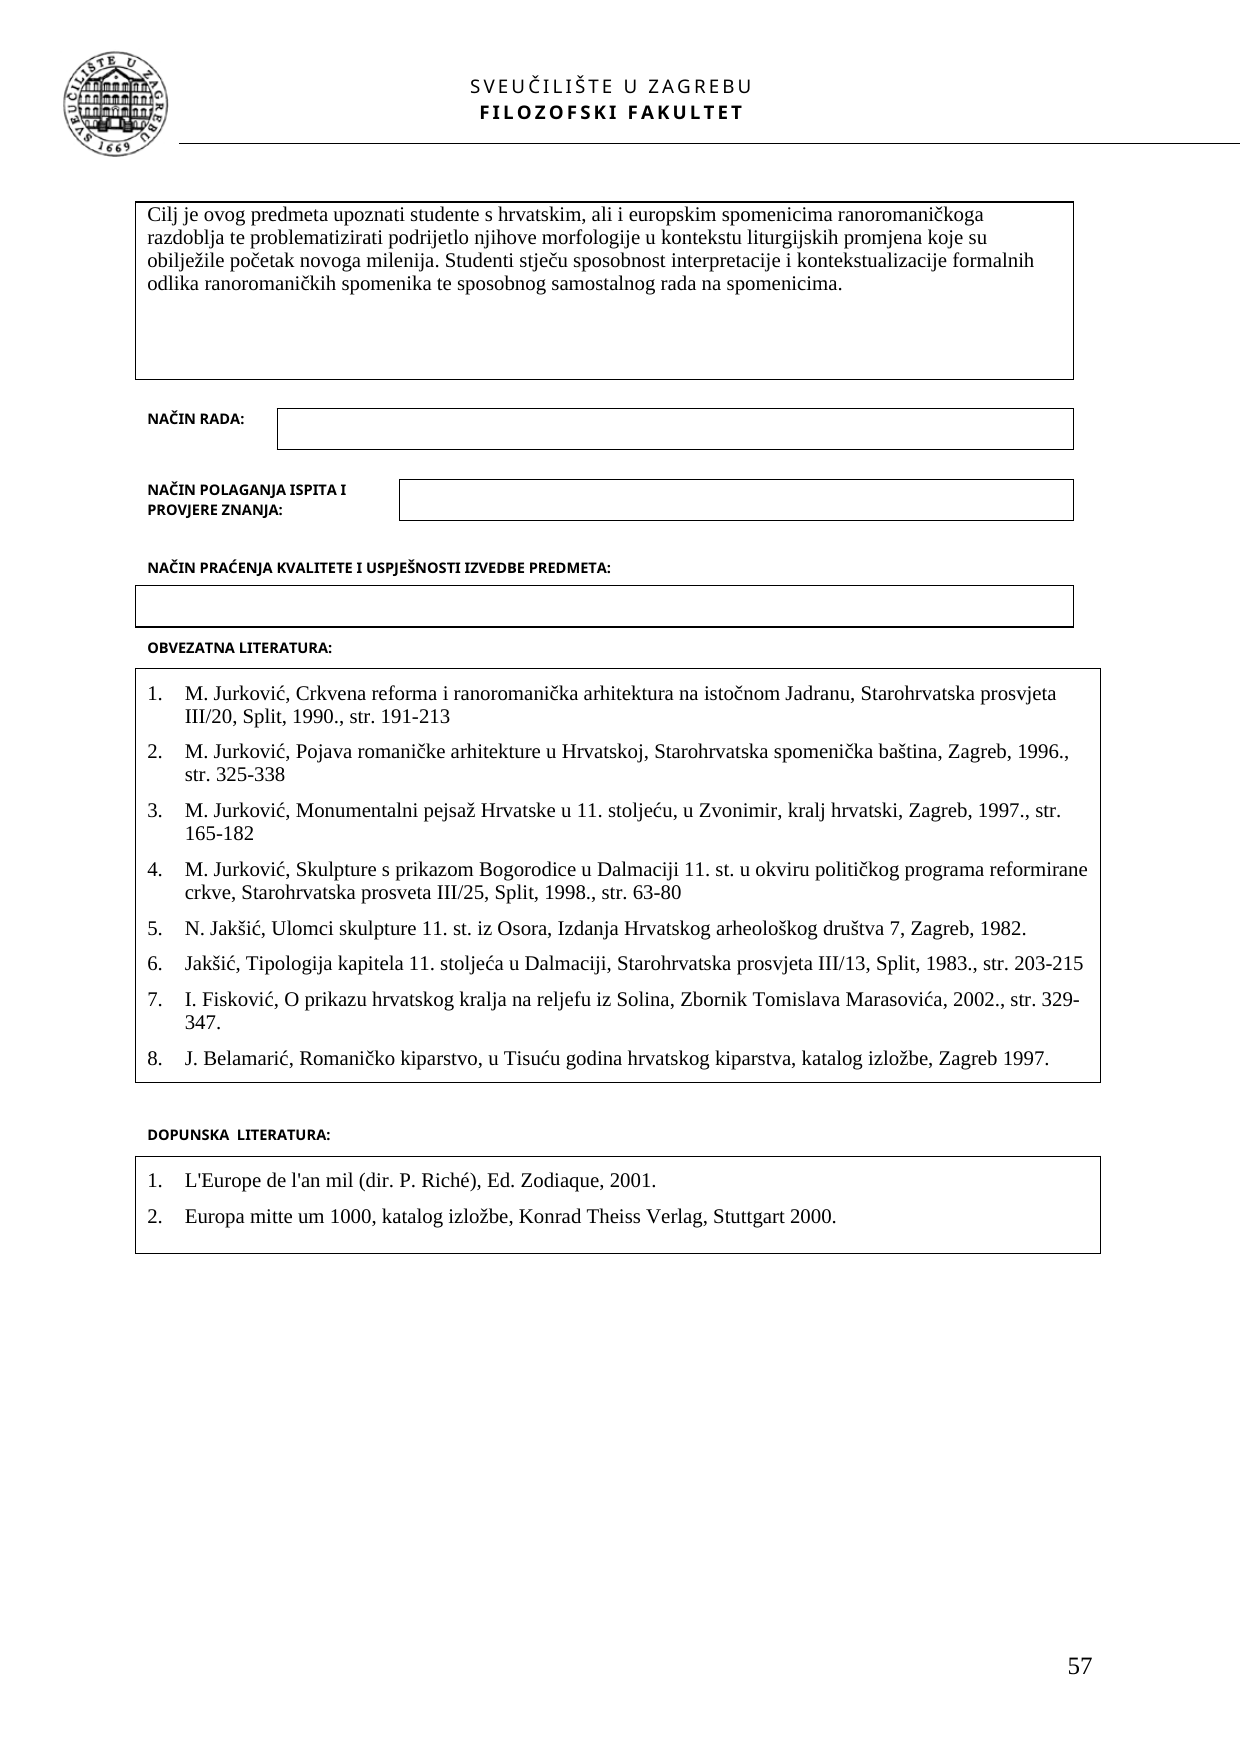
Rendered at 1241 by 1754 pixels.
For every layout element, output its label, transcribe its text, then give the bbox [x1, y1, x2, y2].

table_cell [1074, 408, 1100, 449]
table_cell Cilj je ovog predmeta upoznati studente s hrvatskim, ali i europskim spomenicima ranoromaničkoga razdoblja te problematizirati podrijetlo njihove morfologije u kontekstu liturgijskih promjena koje su obilježile početak novoga milenija. Studenti stječu sposobnost interpretacije i kontekstualizacije formalnih odlika ranoromaničkih spomenika te sposobnog samostalnog rada na spomenicima. [136, 203, 1073, 378]
table_cell M. Jurković, Crkvena reforma i ranoromanička arhitektura na istočnom Jadranu, Starohrvatska prosvjeta III/20, Split, 1990., str. 191-213 M. Jurković, Pojava romaničke arhitekture u Hrvatskoj, Starohrvatska spomenička baština, Zagreb, 1996., str. 325-338 M. Jurković, Monumentalni pejsaž Hrvatske u 11. stoljeću, u Zvonimir, kralj hrvatski, Zagreb, 1997., str. 165-182 M. Jurković, Skulpture s prikazom Bogorodice u Dalmaciji 11. st. u okviru političkog programa reformirane crkve, Starohrvatska prosveta III/25, Split, 1998., str. 63-80 N. Jakšić, Ulomci skulpture 11. st. iz Osora, Izdanja Hrvatskog arheološkog društva 7, Zagreb, 1982. Jakšić, Tipologija kapitela 11. stoljeća u Dalmaciji, Starohrvatska prosvjeta III/13, Split, 1983., str. 203-215 I. Fisković, O prikazu hrvatskog kralja na reljefu iz Solina, Zbornik Tomislava Marasovića, 2002., str. 329-347. J. Belamarić, Romaničko kiparstvo, u Tisuću godina hrvatskog kiparstva, katalog izložbe, Zagreb 1997. [136, 669, 1100, 1082]
table_cell [1074, 201, 1100, 378]
table_cell [1074, 479, 1100, 520]
table_cell NAČIN POLAGANJA ISPITA I PROVJERE ZNANJA: [136, 479, 399, 520]
table_cell [136, 380, 1074, 408]
table_cell [1074, 585, 1100, 626]
picture [60, 48, 170, 157]
table_cell [136, 520, 1074, 550]
table_cell [1074, 449, 1100, 479]
table_cell NAČIN RADA: [136, 408, 277, 449]
table_cell [136, 449, 1074, 479]
table_cell [136, 1083, 1100, 1114]
table_cell OBVEZATNA LITERATURA: [136, 626, 1100, 668]
table_cell [400, 480, 1073, 520]
table_cell [1074, 379, 1100, 408]
table_cell [1074, 520, 1100, 550]
table_cell [136, 586, 1073, 626]
table_cell [278, 409, 1073, 449]
table_cell L'Europe de l'an mil (dir. P. Riché), Ed. Zodiaque, 2001. Europa mitte um 1000, katalog izložbe, Konrad Theiss Verlag, Stuttgart 2000. [136, 1157, 1100, 1253]
table_cell DOPUNSKA LITERATURA: [136, 1114, 1100, 1156]
table_cell NAČIN PRAĆENJA KVALITETE I USPJEŠNOSTI IZVEDBE PREDMETA: [136, 550, 1074, 585]
table_cell [1074, 550, 1100, 585]
